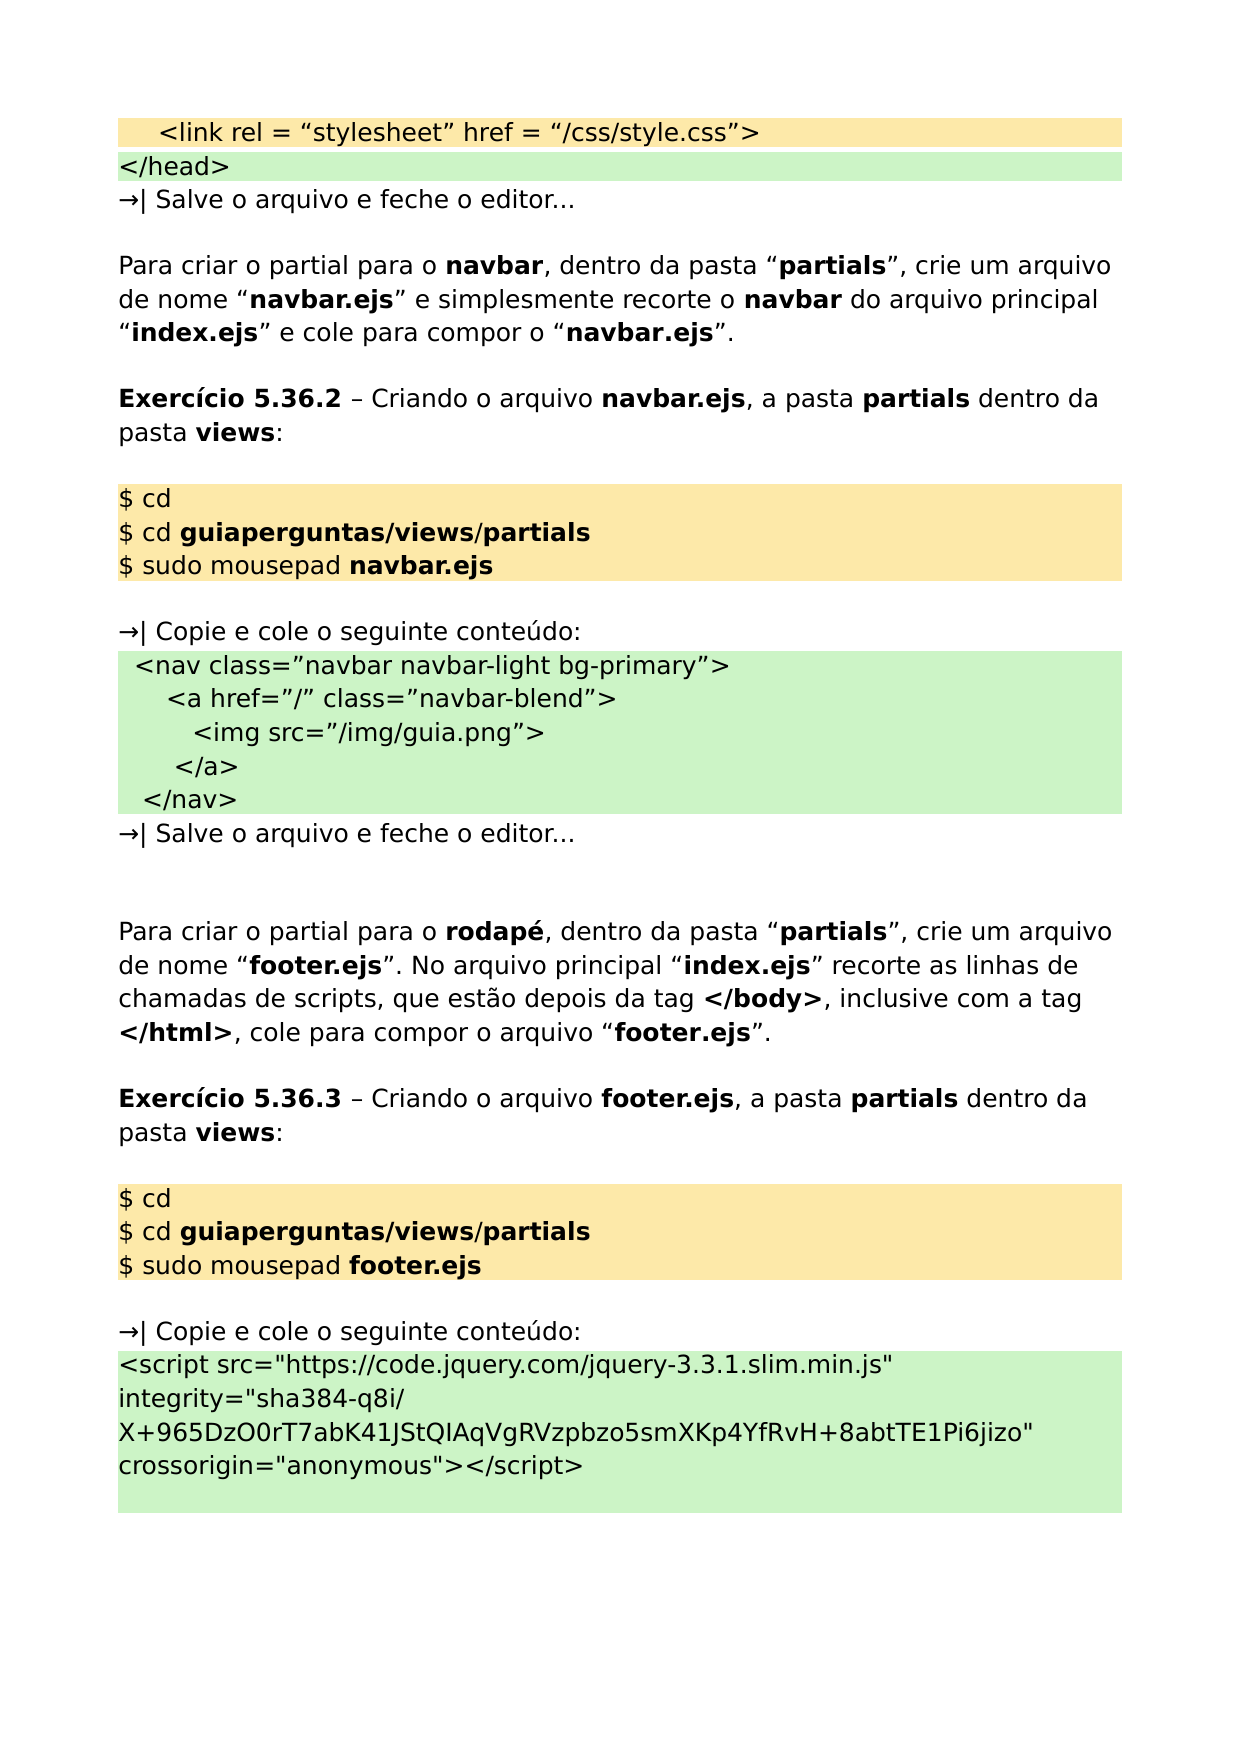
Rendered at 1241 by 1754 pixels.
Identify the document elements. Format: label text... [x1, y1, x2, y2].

text <link rel = “stylesheet” href = “/css/style.css”> [118, 118, 1122, 147]
text $ sudo mousepad navbar.ejs [118, 551, 1122, 581]
text Para criar o partial para o navbar, dentro da pasta “partials”, crie um arquivo de nome “navbar.ejs” e simplesmente recorte o navbar do arquivo principal “index.ejs” e cole para compor o “navbar.ejs”. [118, 251, 1122, 348]
text →| Copie e cole o seguinte conteúdo: [118, 1317, 1122, 1346]
text crossorigin="anonymous"></script> [118, 1451, 1122, 1481]
text →| Salve o arquivo e feche o editor... [118, 819, 1122, 848]
text <img src=”/img/guia.png”> [118, 718, 1122, 747]
text $ cd guiaperguntas/views/partials [118, 1217, 1122, 1247]
text Para criar o partial para o rodapé, dentro da pasta “partials”, crie um arquivo de nome “footer.ejs”. No arquivo principal “index.ejs” recorte as linhas de chamadas de scripts, que estão depois da tag </body>, inclusive com a tag </html>, cole para compor o arquivo “footer.ejs”. [118, 917, 1122, 1047]
text </head> [118, 152, 1122, 181]
text <nav class=”navbar navbar-light bg-primary”> [118, 651, 1122, 680]
text <a href=”/” class=”navbar-blend”> [118, 684, 1122, 714]
text integrity="sha384-q8i/X+965DzO0rT7abK41JStQIAqVgRVzpbzo5smXKp4YfRvH+8abtTE1Pi6jizo" [118, 1384, 1122, 1447]
list Exercício 5.36.3 – Criando o arquivo footer.ejs, a pasta partials dentro da pasta views: [118, 1084, 1122, 1147]
text $ cd [118, 1184, 1122, 1213]
text </a> [118, 752, 1122, 781]
text →| Salve o arquivo e feche o editor... [118, 185, 1122, 214]
text $ cd [118, 484, 1122, 513]
text →| Copie e cole o seguinte conteúdo: [118, 617, 1122, 647]
text $ sudo mousepad footer.ejs [118, 1251, 1122, 1280]
text </nav> [118, 785, 1122, 814]
text <script src="https://code.jquery.com/jquery-3.3.1.slim.min.js" [118, 1351, 1122, 1380]
text $ cd guiaperguntas/views/partials [118, 518, 1122, 547]
list Exercício 5.36.2 – Criando o arquivo navbar.ejs, a pasta partials dentro da pasta views: [118, 384, 1122, 447]
